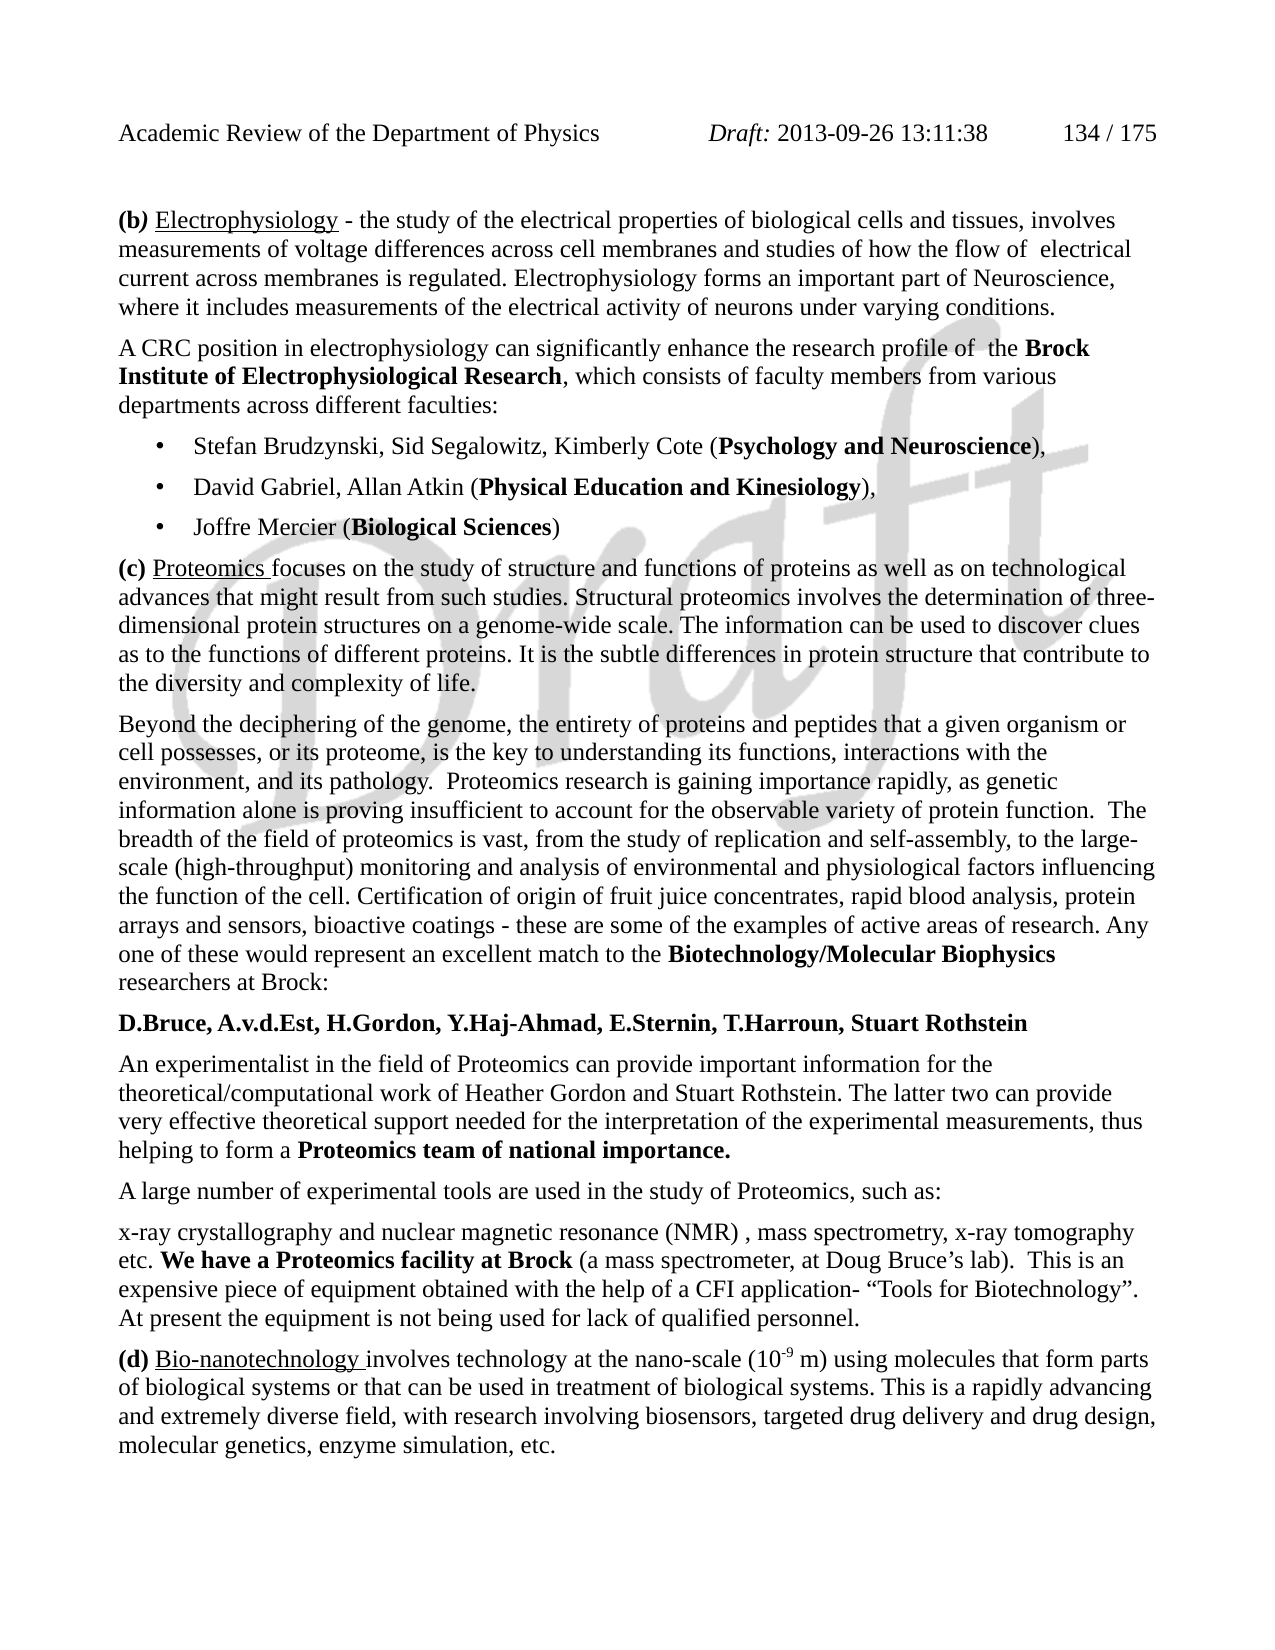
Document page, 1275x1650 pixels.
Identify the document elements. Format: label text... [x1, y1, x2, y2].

picture [118, 1205, 1157, 1217]
text (c) Proteomics focuses on the study of structure and functions of proteins as well as on technological advances that might result from such studies. Structural proteomics involves the determination of three-dimensional protein structures on a genome-wide scale. The information can be used to discover clues as to the functions of different proteins. It is the subtle differences in protein structure that contribute to the diversity and complexity of life. [118, 553, 1157, 697]
picture [118, 1332, 1157, 1344]
text Beyond the deciphering of the genome, the entirety of proteins and peptides that a given organism or cell possesses, or its proteome, is the key to understanding its functions, interactions with the environment, and its pathology. Proteomics research is gaining importance rapidly, as genetic information alone is proving insufficient to account for the observable variety of protein function. The breadth of the field of proteomics is vast, from the study of replication and self-assembly, to the large-scale (high-throughput) monitoring and analysis of environmental and physiological factors influencing the function of the cell. Certification of origin of fruit juice concentrates, rapid blood analysis, protein arrays and sensors, bioactive coatings - these are some of the examples of active areas of research. Any one of these would represent an excellent match to the Biotechnology/Molecular Biophysics researchers at Brock: [118, 709, 1157, 996]
text A large number of experimental tools are used in the study of Proteomics, such as: [118, 1176, 1157, 1205]
picture [118, 1164, 1157, 1176]
list Stefan Brudzynski, Sid Segalowitz, Kimberly Cote (Psychology and Neuroscience), [156, 431, 1157, 459]
text D.Bruce, A.v.d.Est, H.Gordon, Y.Haj-Ahmad, E.Sternin, T.Harroun, Stuart Rothstein [118, 1008, 1157, 1037]
list David Gabriel, Allan Atkin (Physical Education and Kinesiology), [156, 472, 1157, 500]
picture [118, 419, 1157, 553]
picture [118, 996, 1157, 1008]
list Joffre Mercier (Biological Sciences) [156, 512, 1157, 541]
text (b) Electrophysiology - the study of the electrical properties of biological cells and tissues, involves measurements of voltage differences across cell membranes and studies of how the flow of electrical current across membranes is regulated. Electrophysiology forms an important part of Neuroscience, where it includes measurements of the electrical activity of neurons under varying conditions. [118, 177, 1157, 321]
picture [118, 321, 1157, 333]
picture [118, 1037, 1157, 1049]
text An experimentalist in the field of Proteomics can provide important information for the theoretical/computational work of Heather Gordon and Stuart Rothstein. The latter two can provide very effective theoretical support needed for the interpretation of the experimental measurements, thus helping to form a Proteomics team of national importance. [118, 1049, 1157, 1164]
picture [118, 697, 1157, 709]
picture [118, 1459, 1157, 1532]
text (d) Bio-nanotechnology involves technology at the nano-scale (10-9 m) using molecules that form parts of biological systems or that can be used in treatment of biological systems. This is a rapidly advancing and extremely diverse field, with research involving biosensors, targeted drug delivery and drug design, molecular genetics, enzyme simulation, etc. [118, 1344, 1157, 1459]
text x-ray crystallography and nuclear magnetic resonance (NMR) , mass spectrometry, x-ray tomography etc. We have a Proteomics facility at Brock (a mass spectrometer, at Doug Bruce’s lab). This is an expensive piece of equipment obtained with the help of a CFI application- “Tools for Biotechnology”. At present the equipment is not being used for lack of qualified personnel. [118, 1217, 1157, 1332]
text A CRC position in electrophysiology can significantly enhance the research profile of the Brock Institute of Electrophysiological Research, which consists of faculty members from various departments across different faculties: [118, 333, 1157, 419]
picture [118, 118, 1157, 177]
